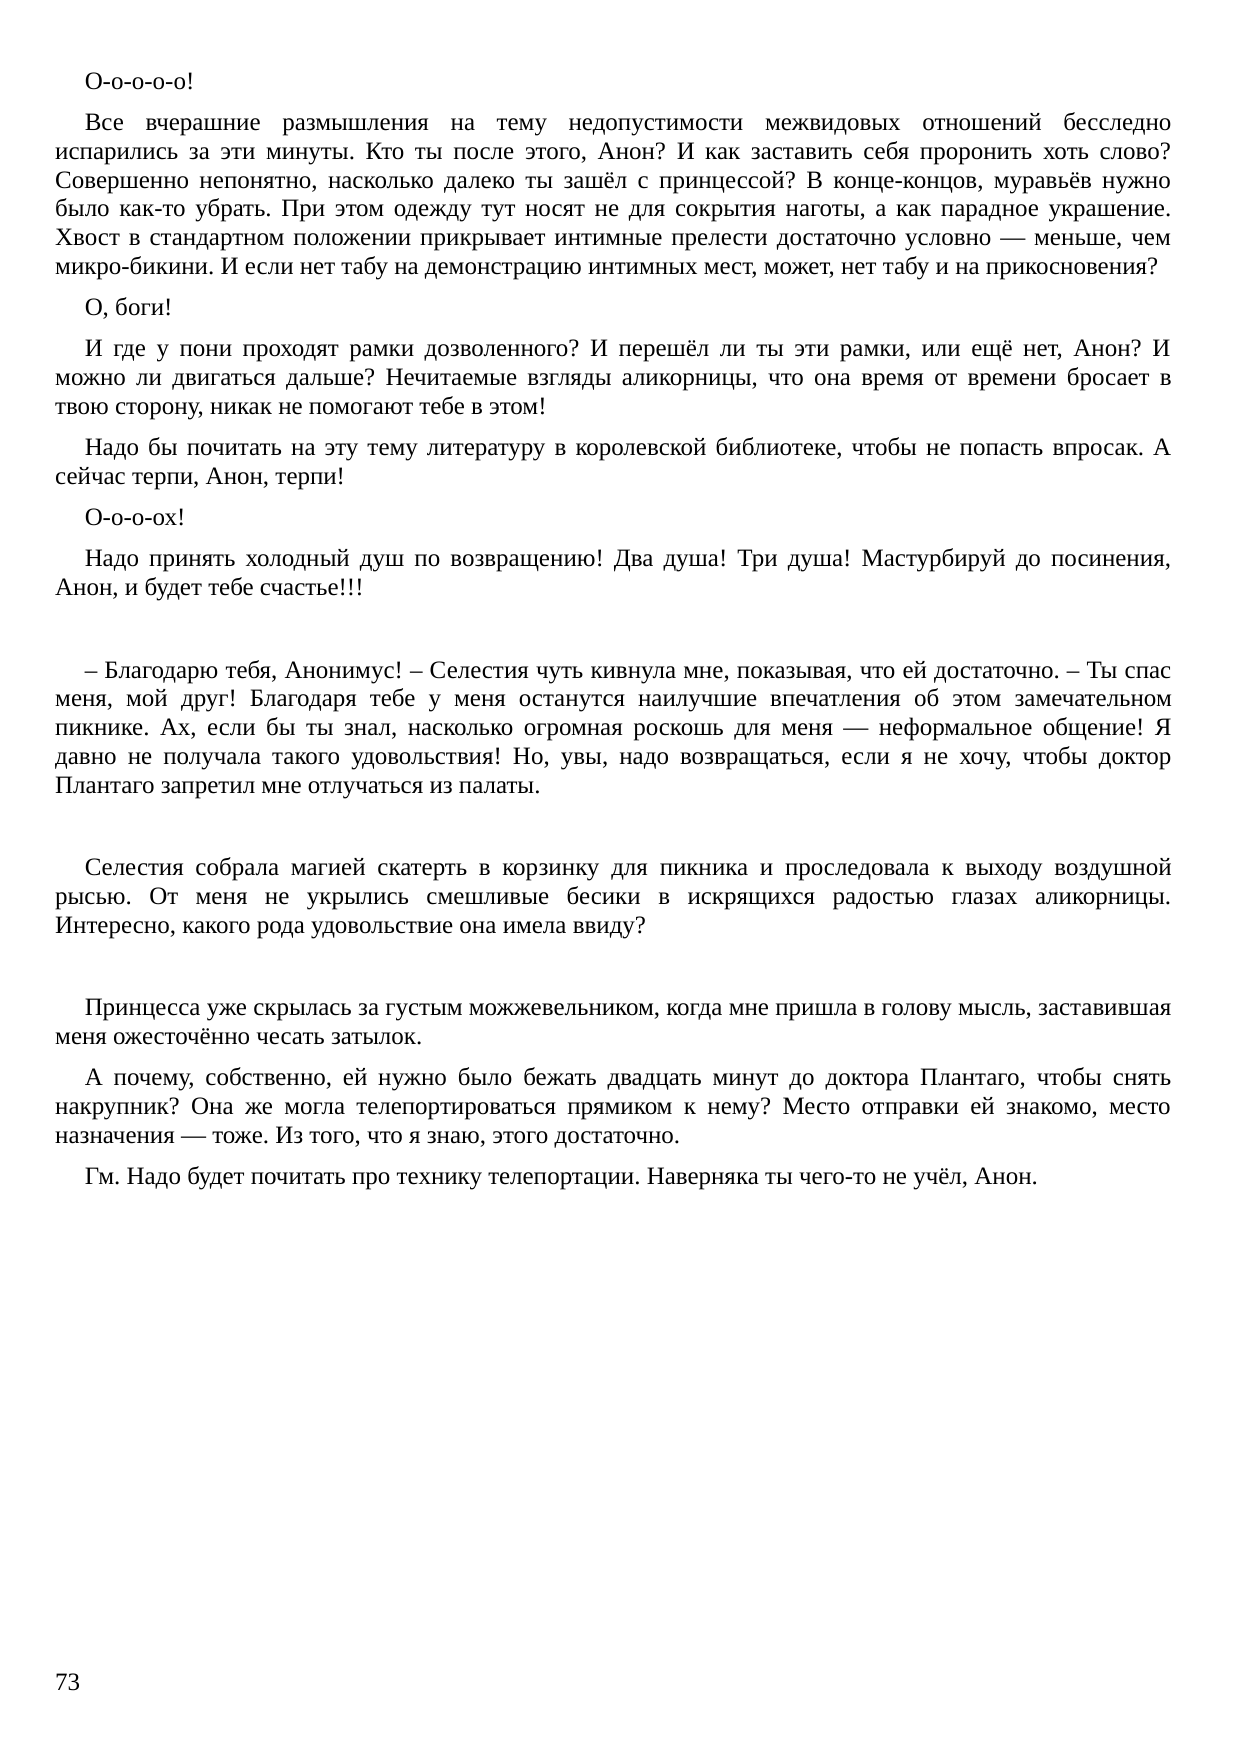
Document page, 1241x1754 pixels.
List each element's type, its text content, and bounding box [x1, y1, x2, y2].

text О-о-о-ох! [55, 502, 1173, 531]
text И где у пони проходят рамки дозволенного? И перешёл ли ты эти рамки, или ещё нет, Анон? И можно ли двигаться дальше? Нечитаемые взгляды аликорницы, что она время от времени бросает в твою сторону, никак не помогают тебе в этом! [55, 333, 1173, 420]
text Все вчерашние размышления на тему недопустимости межвидовых отношений бесследно испарились за эти минуты. Кто ты после этого, Анон? И как заставить себя проронить хоть слово? Совершенно непонятно, насколько далеко ты зашёл с принцессой? В конце-концов, муравьёв нужно было как-то убрать. При этом одежду тут носят не для сокрытия наготы, а как парадное украшение. Хвост в стандартном положении прикрывает интимные прелести достаточно условно — меньше, чем микро-бикини. И если нет табу на демонстрацию интимных мест, может, нет табу и на прикосновения? [55, 107, 1173, 280]
text О, боги! [55, 292, 1173, 321]
text О-о-о-о-о! [55, 66, 1173, 95]
text Принцесса уже скрылась за густым можжевельником, когда мне пришла в голову мысль, заставившая меня ожесточённо чесать затылок. [55, 992, 1173, 1050]
text Надо бы почитать на эту тему литературу в королевской библиотеке, чтобы не попасть впросак. А сейчас терпи, Анон, терпи! [55, 432, 1173, 490]
text Селестия собрала магией скатерть в корзинку для пикника и проследовала к выходу воздушной рысью. От меня не укрылись смешливые бесики в искрящихся радостью глазах аликорницы. Интересно, какого рода удовольствие она имела ввиду? [55, 852, 1173, 938]
text Надо принять холодный душ по возвращению! Два душа! Три душа! Мастурбируй до посинения, Анон, и будет тебе счастье!!! [55, 543, 1173, 601]
text – Благодарю тебя, Анонимус! – Селестия чуть кивнула мне, показывая, что ей достаточно. – Ты спас меня, мой друг! Благодаря тебе у меня останутся наилучшие впечатления об этом замечательном пикнике. Ах, если бы ты знал, насколько огромная роскошь для меня — неформальное общение! Я давно не получала такого удовольствия! Но, увы, надо возвращаться, если я не хочу, чтобы доктор Плантаго запретил мне отлучаться из палаты. [55, 655, 1173, 798]
text Гм. Надо будет почитать про технику телепортации. Наверняка ты чего-то не учёл, Анон. [55, 1161, 1173, 1190]
text А почему, собственно, ей нужно было бежать двадцать минут до доктора Плантаго, чтобы снять накрупник? Она же могла телепортироваться прямиком к нему? Место отправки ей знакомо, место назначения — тоже. Из того, что я знаю, этого достаточно. [55, 1062, 1173, 1148]
